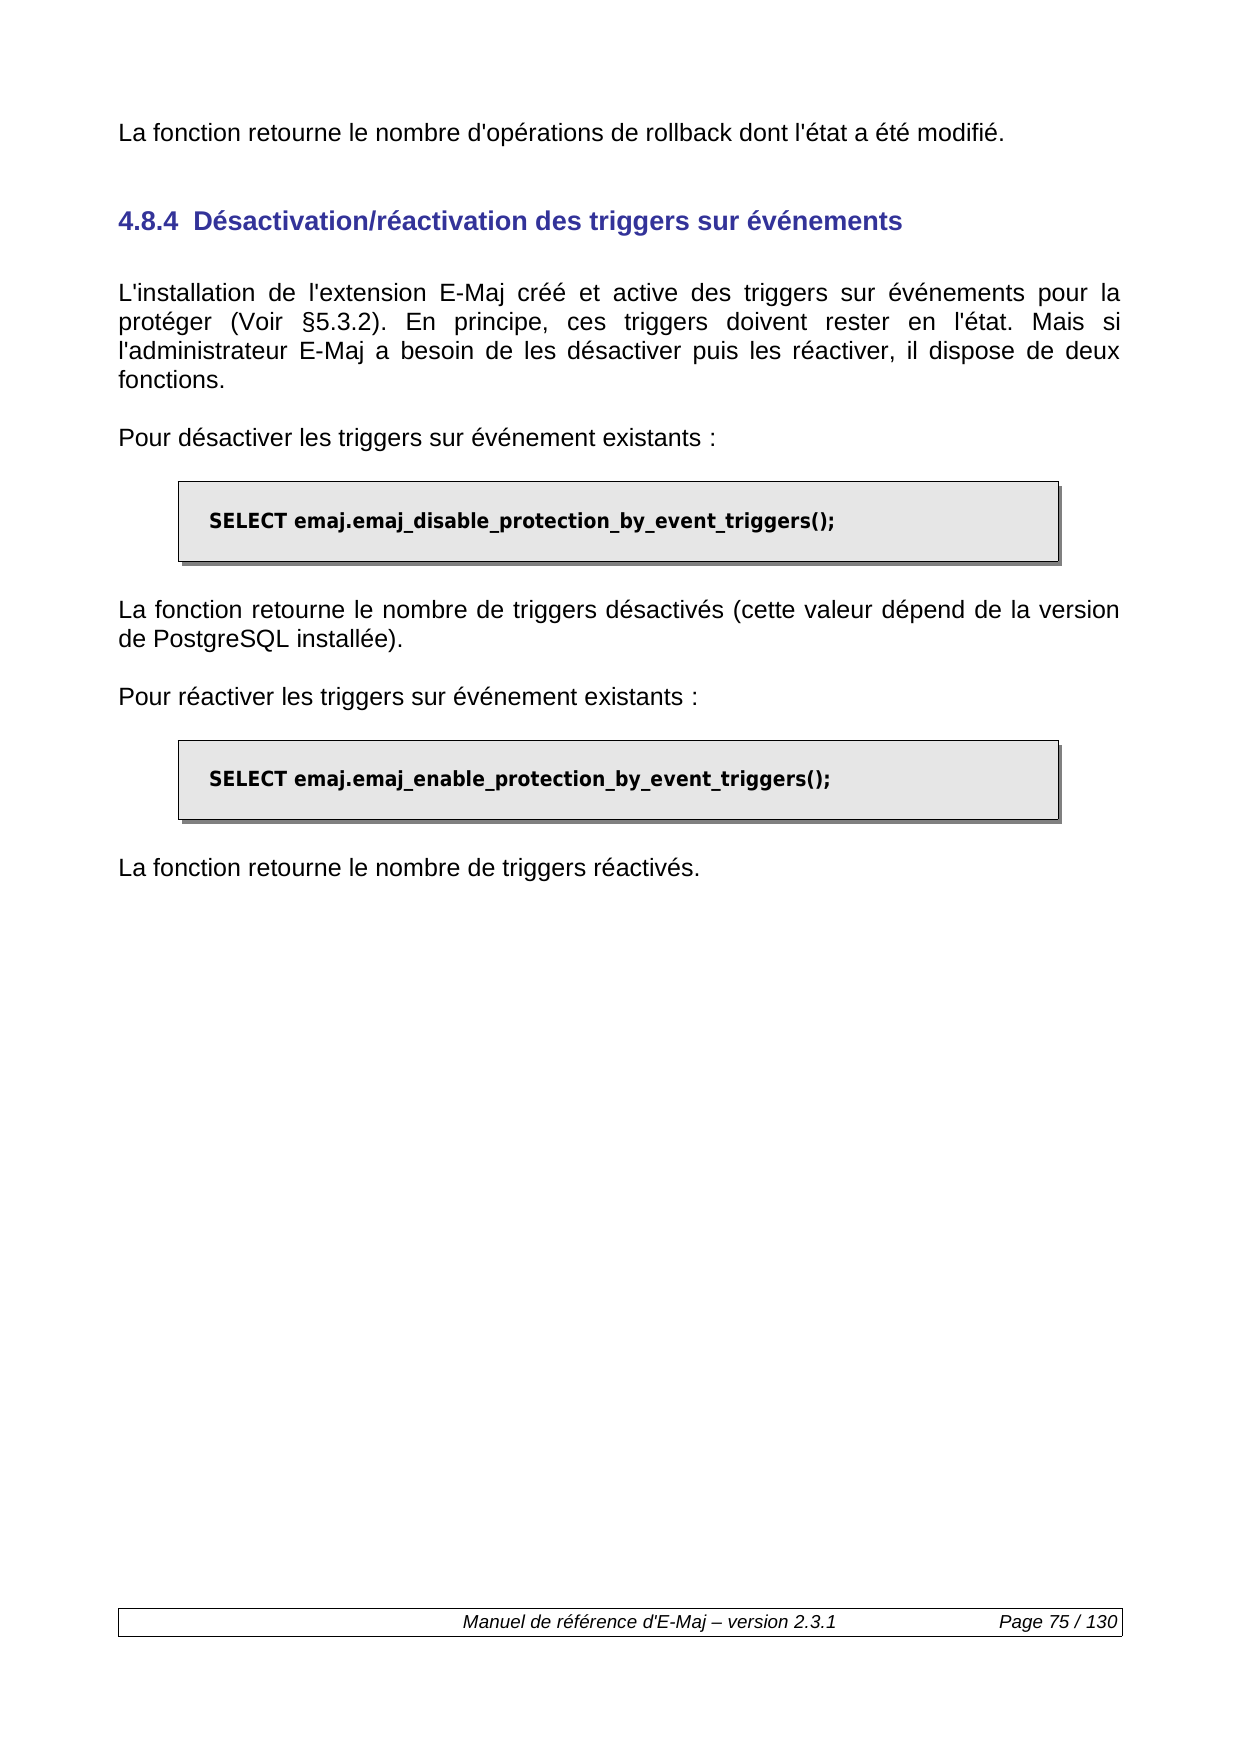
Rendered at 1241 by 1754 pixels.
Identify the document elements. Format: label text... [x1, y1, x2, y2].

text Pour réactiver les triggers sur événement existants : [118, 682, 1122, 711]
text La fonction retourne le nombre de triggers réactivés. [118, 853, 1122, 882]
text SELECT emaj.emaj_disable_protection_by_event_triggers(); [179, 506, 1058, 530]
text Pour désactiver les triggers sur événement existants : [118, 423, 1122, 452]
subtitle Désactivation/réactivation des triggers sur événements [118, 205, 1122, 236]
text L'installation de l'extension E-Maj créé et active des triggers sur événements pour la protéger (Voir §5.3.2). En principe, ces triggers doivent rester en l'état. Mais si l'administrateur E-Maj a besoin de les désactiver puis les réactiver, il dispose de deux fonctions. [118, 278, 1122, 394]
text La fonction retourne le nombre de triggers désactivés (cette valeur dépend de la version de PostgreSQL installée). [118, 594, 1122, 653]
text La fonction retourne le nombre d'opérations de rollback dont l'état a été modifié. [118, 118, 1122, 147]
text SELECT emaj.emaj_enable_protection_by_event_triggers(); [179, 764, 1058, 789]
